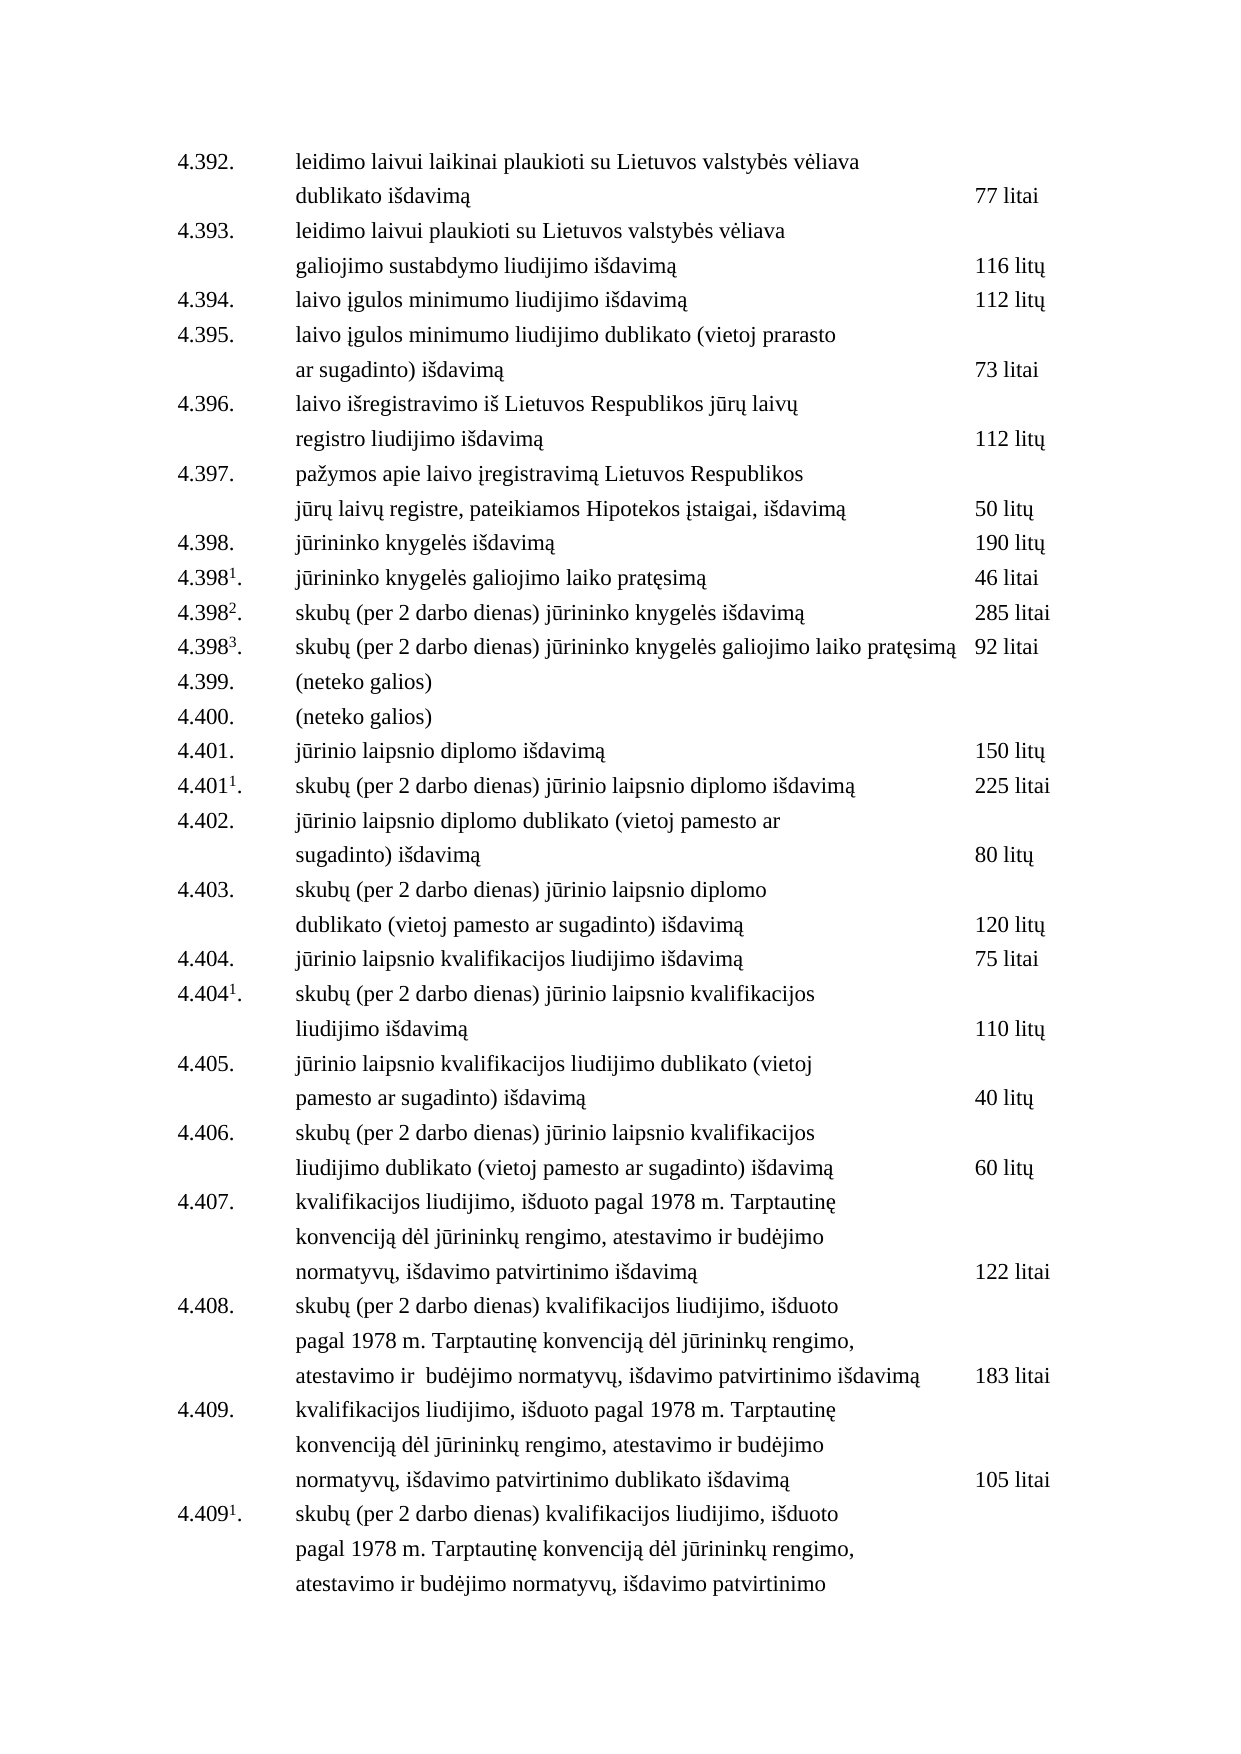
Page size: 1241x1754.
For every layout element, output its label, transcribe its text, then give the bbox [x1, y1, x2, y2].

text sugadinto) išdavimą 80 litų [177, 841, 1122, 868]
text 4.404. jūrinio laipsnio kvalifikacijos liudijimo išdavimą 75 litai [177, 946, 1122, 972]
text 4.4041. skubų (per 2 darbo dienas) jūrinio laipsnio kvalifikacijos [177, 980, 1122, 1007]
text 4.3981. jūrininko knygelės galiojimo laiko pratęsimą 46 litai [177, 564, 1122, 590]
text 4.3983. skubų (per 2 darbo dienas) jūrininko knygelės galiojimo laiko pratęsimą 92 litai [177, 633, 1122, 660]
text atestavimo ir budėjimo normatyvų, išdavimo patvirtinimo [177, 1570, 1122, 1596]
text 4.3982. skubų (per 2 darbo dienas) jūrininko knygelės išdavimą 285 litai [177, 599, 1122, 625]
text jūrų laivų registre, pateikiamos Hipotekos įstaigai, išdavimą 50 litų [177, 494, 1122, 521]
text galiojimo sustabdymo liudijimo išdavimą 116 litų [177, 252, 1122, 278]
text 4.399. (neteko galios) [177, 668, 1122, 694]
text atestavimo ir budėjimo normatyvų, išdavimo patvirtinimo išdavimą 183 litai [177, 1362, 1122, 1388]
text pamesto ar sugadinto) išdavimą 40 litų [177, 1084, 1122, 1111]
text liudijimo išdavimą 110 litų [177, 1015, 1122, 1041]
text 4.403. skubų (per 2 darbo dienas) jūrinio laipsnio diplomo [177, 876, 1122, 902]
text 4.408. skubų (per 2 darbo dienas) kvalifikacijos liudijimo, išduoto [177, 1292, 1122, 1319]
text liudijimo dublikato (vietoj pamesto ar sugadinto) išdavimą 60 litų [177, 1154, 1122, 1180]
text 4.4091. skubų (per 2 darbo dienas) kvalifikacijos liudijimo, išduoto [177, 1501, 1122, 1527]
text 4.405. jūrinio laipsnio kvalifikacijos liudijimo dublikato (vietoj [177, 1049, 1122, 1076]
text dublikato išdavimą 77 litai [177, 182, 1122, 209]
text normatyvų, išdavimo patvirtinimo išdavimą 122 litai [177, 1258, 1122, 1284]
text 4.407. kvalifikacijos liudijimo, išduoto pagal 1978 m. Tarptautinę [177, 1188, 1122, 1215]
text normatyvų, išdavimo patvirtinimo dublikato išdavimą 105 litai [177, 1466, 1122, 1492]
text 4.396. laivo išregistravimo iš Lietuvos Respublikos jūrų laivų [177, 391, 1122, 417]
text 4.393. leidimo laivui plaukioti su Lietuvos valstybės vėliava [177, 217, 1122, 243]
text 4.406. skubų (per 2 darbo dienas) jūrinio laipsnio kvalifikacijos [177, 1119, 1122, 1145]
text dublikato (vietoj pamesto ar sugadinto) išdavimą 120 litų [177, 911, 1122, 937]
text 4.400. (neteko galios) [177, 703, 1122, 729]
text 4.402. jūrinio laipsnio diplomo dublikato (vietoj pamesto ar [177, 807, 1122, 833]
text 4.409. kvalifikacijos liudijimo, išduoto pagal 1978 m. Tarptautinę [177, 1396, 1122, 1423]
text konvenciją dėl jūrininkų rengimo, atestavimo ir budėjimo [177, 1431, 1122, 1457]
text registro liudijimo išdavimą 112 litų [177, 425, 1122, 452]
text konvenciją dėl jūrininkų rengimo, atestavimo ir budėjimo [177, 1223, 1122, 1249]
text pagal 1978 m. Tarptautinę konvenciją dėl jūrininkų rengimo, [177, 1327, 1122, 1353]
text 4.394. laivo įgulos minimumo liudijimo išdavimą 112 litų [177, 286, 1122, 313]
text 4.401. jūrinio laipsnio diplomo išdavimą 150 litų [177, 737, 1122, 764]
text 4.392. leidimo laivui laikinai plaukioti su Lietuvos valstybės vėliava [177, 148, 1122, 174]
text 4.398. jūrininko knygelės išdavimą 190 litų [177, 529, 1122, 556]
text pagal 1978 m. Tarptautinę konvenciją dėl jūrininkų rengimo, [177, 1535, 1122, 1562]
text 4.397. pažymos apie laivo įregistravimą Lietuvos Respublikos [177, 460, 1122, 486]
text 4.395. laivo įgulos minimumo liudijimo dublikato (vietoj prarasto [177, 321, 1122, 347]
text ar sugadinto) išdavimą 73 litai [177, 356, 1122, 382]
text 4.4011. skubų (per 2 darbo dienas) jūrinio laipsnio diplomo išdavimą 225 litai [177, 772, 1122, 798]
